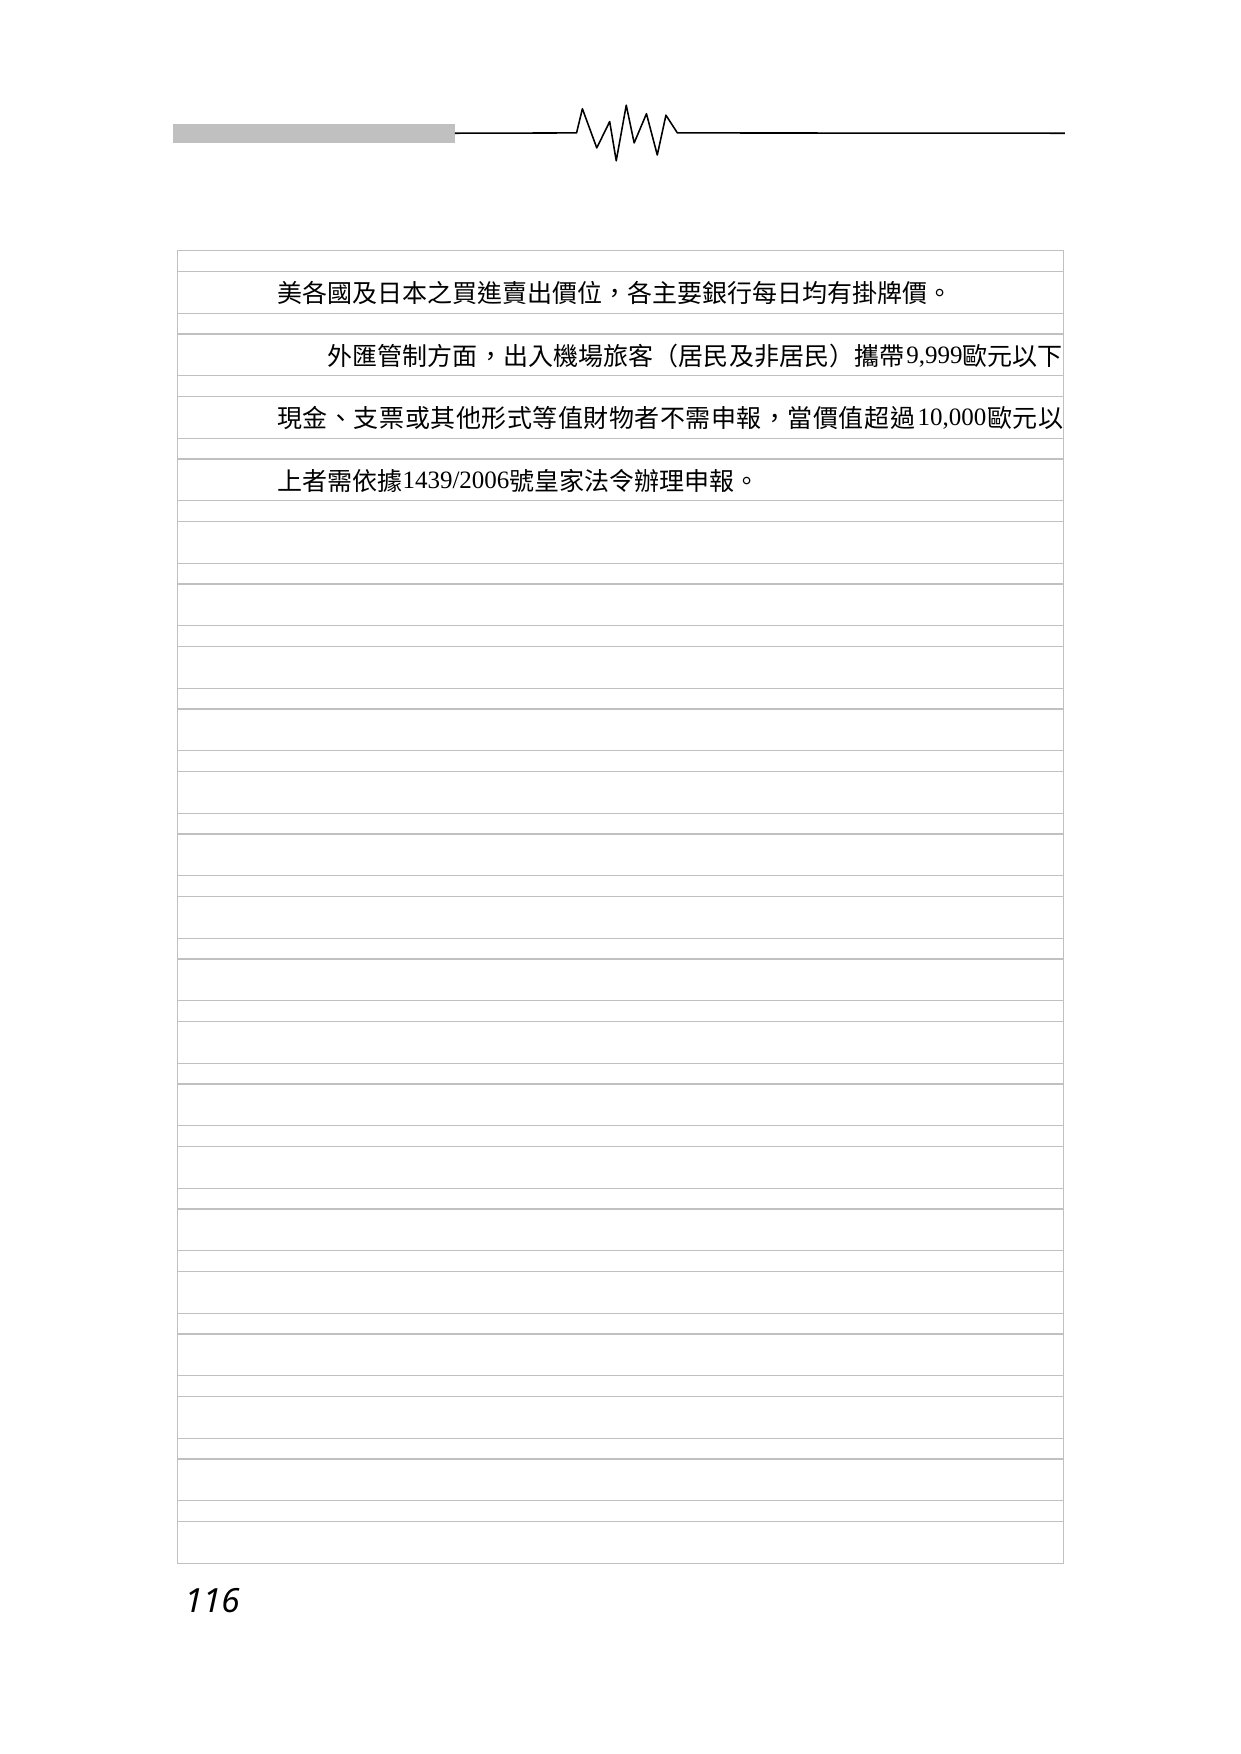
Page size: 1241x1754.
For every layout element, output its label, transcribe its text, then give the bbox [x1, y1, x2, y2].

text 美各國及日本之買進賣出價位，各主要銀行每日均有掛牌價。 [277, 272, 1063, 313]
text [277, 376, 1063, 396]
text [277, 251, 1063, 271]
text 現金、支票或其他形式等值財物者不需申報，當價值超過10,000歐元以 [277, 397, 1063, 438]
text 上者需依據1439/2006號皇家法令辦理申報。 [277, 460, 1063, 500]
text [277, 439, 1063, 458]
text [277, 314, 1063, 333]
text 外匯管制方面，出入機場旅客（居民及非居民）攜帶9,999歐元以下 [277, 335, 1063, 375]
